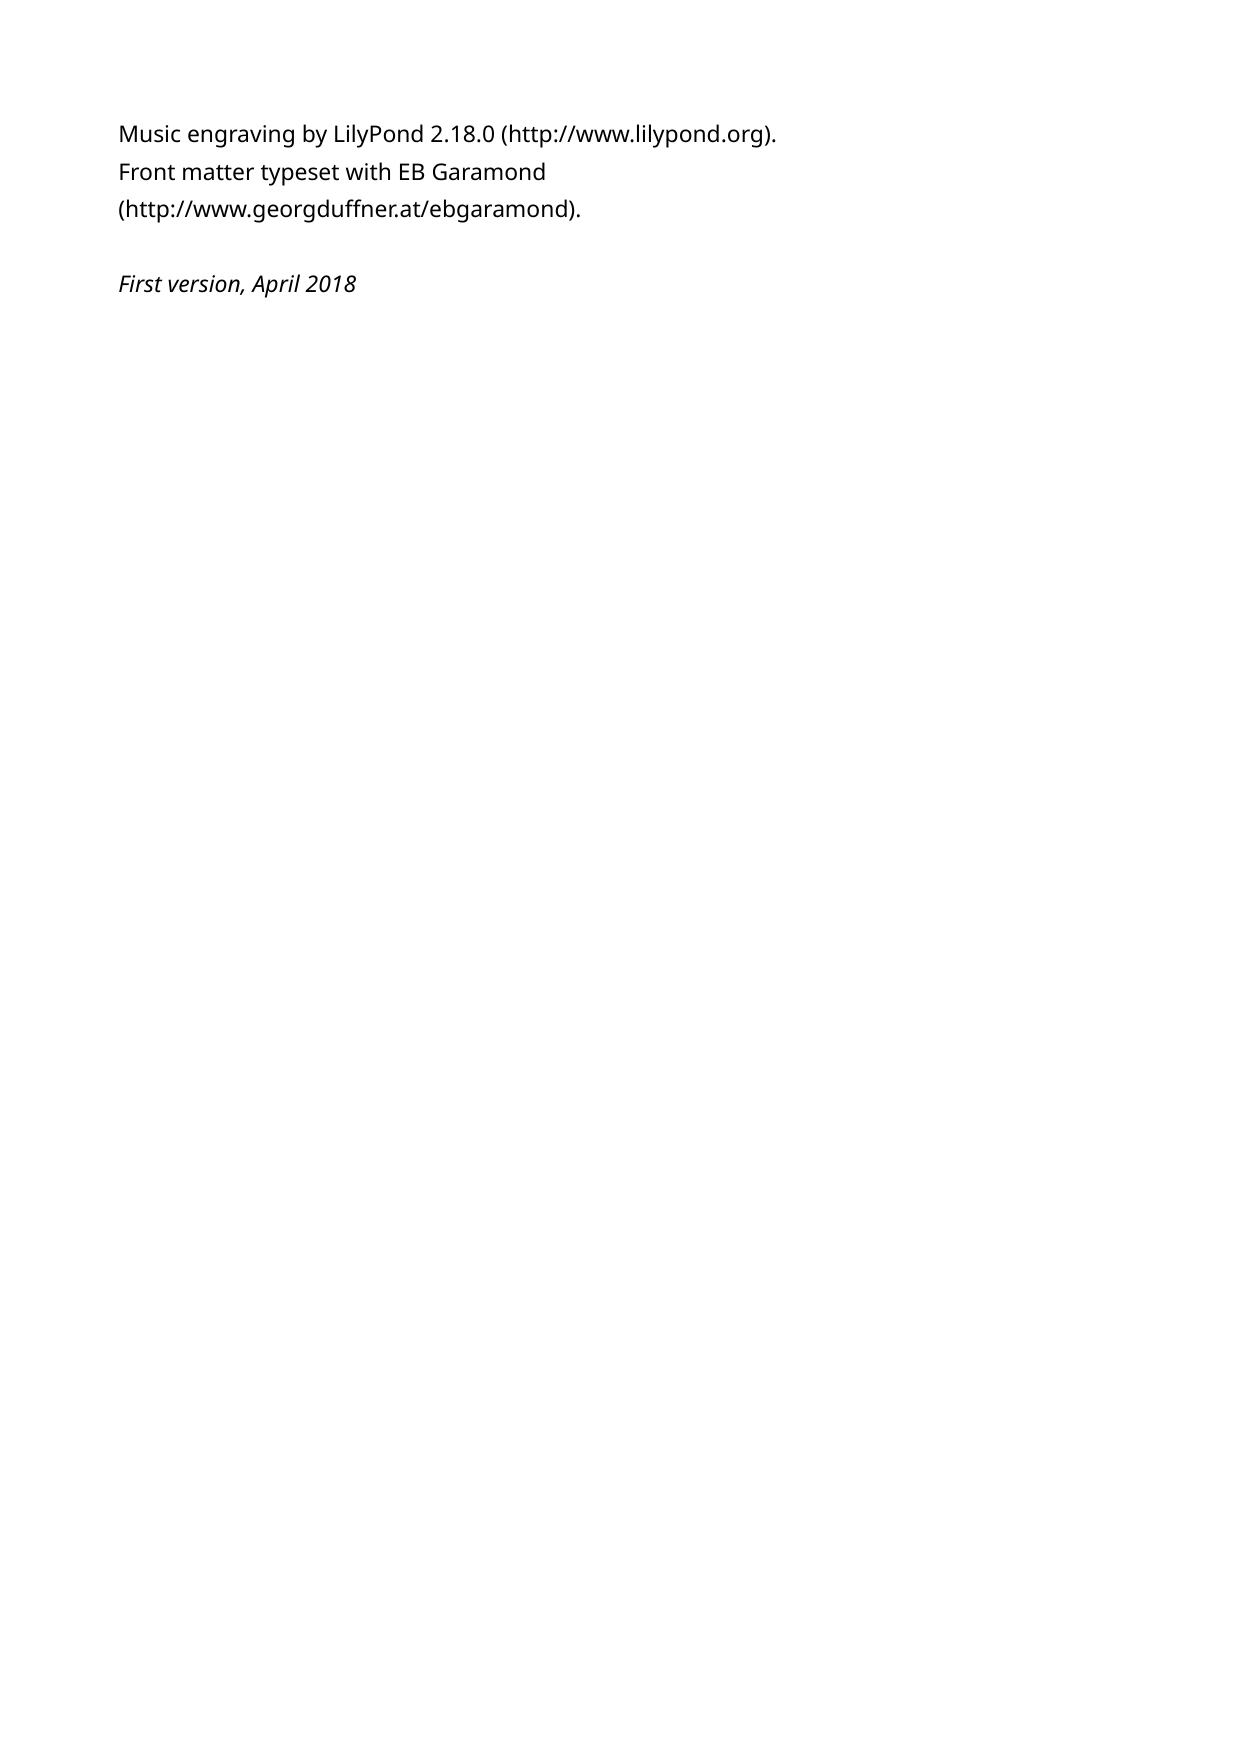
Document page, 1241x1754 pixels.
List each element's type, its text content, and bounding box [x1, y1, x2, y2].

text Music engraving by LilyPond 2.18.0 (http://www.lilypond.org). Front matter typeset with EB Garamond (http://www.georgduffner.at/ebgaramond). [118, 118, 1004, 224]
text First version, April 2018 [118, 268, 1004, 299]
